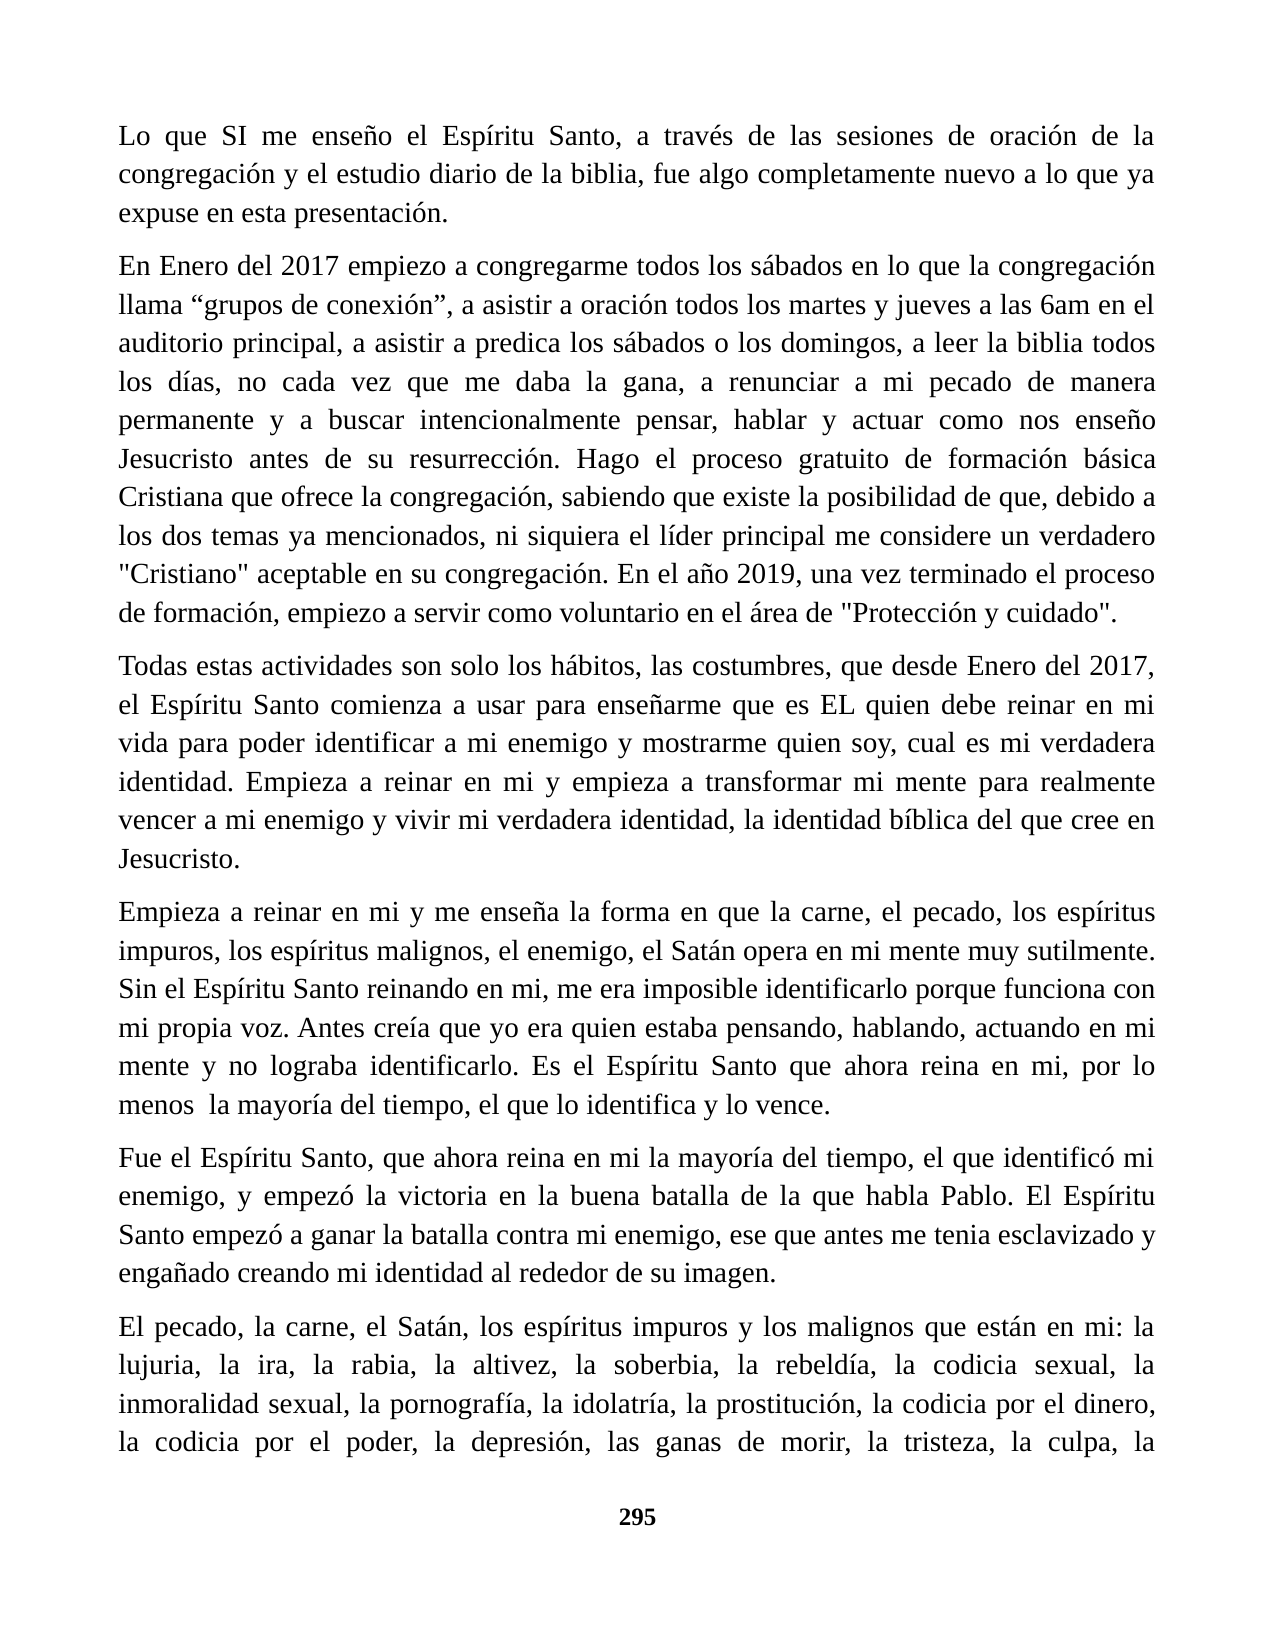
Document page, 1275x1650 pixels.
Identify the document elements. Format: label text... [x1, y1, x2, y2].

text Fue el Espíritu Santo, que ahora reina en mi la mayoría del tiempo, el que identificó mi enemigo, y empezó la victoria en la buena batalla de la que habla Pablo. El Espíritu Santo empezó a ganar la batalla contra mi enemigo, ese que antes me tenia esclavizado y engañado creando mi identidad al rededor de su imagen. [118, 1140, 1157, 1289]
text En Enero del 2017 empiezo a congregarme todos los sábados en lo que la congregación llama “grupos de conexión”, a asistir a oración todos los martes y jueves a las 6am en el auditorio principal, a asistir a predica los sábados o los domingos, a leer la biblia todos los días, no cada vez que me daba la gana, a renunciar a mi pecado de manera permanente y a buscar intencionalmente pensar, hablar y actuar como nos enseño Jesucristo antes de su resurrección. Hago el proceso gratuito de formación básica Cristiana que ofrece la congregación, sabiendo que existe la posibilidad de que, debido a los dos temas ya mencionados, ni siquiera el líder principal me considere un verdadero "Cristiano" aceptable en su congregación. En el año 2019, una vez terminado el proceso de formación, empiezo a servir como voluntario en el área de "Protección y cuidado". [118, 248, 1157, 629]
text Todas estas actividades son solo los hábitos, las costumbres, que desde Enero del 2017, el Espíritu Santo comienza a usar para enseñarme que es EL quien debe reinar en mi vida para poder identificar a mi enemigo y mostrarme quien soy, cual es mi verdadera identidad. Empieza a reinar en mi y empieza a transformar mi mente para realmente vencer a mi enemigo y vivir mi verdadera identidad, la identidad bíblica del que cree en Jesucristo. [118, 648, 1157, 874]
text Empieza a reinar en mi y me enseña la forma en que la carne, el pecado, los espíritus impuros, los espíritus malignos, el enemigo, el Satán opera en mi mente muy sutilmente. Sin el Espíritu Santo reinando en mi, me era imposible identificarlo porque funciona con mi propia voz. Antes creía que yo era quien estaba pensando, hablando, actuando en mi mente y no lograba identificarlo. Es el Espíritu Santo que ahora reina en mi, por lo menos la mayoría del tiempo, el que lo identifica y lo vence. [118, 894, 1157, 1120]
text El pecado, la carne, el Satán, los espíritus impuros y los malignos que están en mi: la lujuria, la ira, la rabia, la altivez, la soberbia, la rebeldía, la codicia sexual, la inmoralidad sexual, la pornografía, la idolatría, la prostitución, la codicia por el dinero, la codicia por el poder, la depresión, las ganas de morir, la tristeza, la culpa, la [118, 1309, 1157, 1458]
text Lo que SI me enseño el Espíritu Santo, a través de las sesiones de oración de la congregación y el estudio diario de la biblia, fue algo completamente nuevo a lo que ya expuse en esta presentación. [118, 118, 1157, 229]
